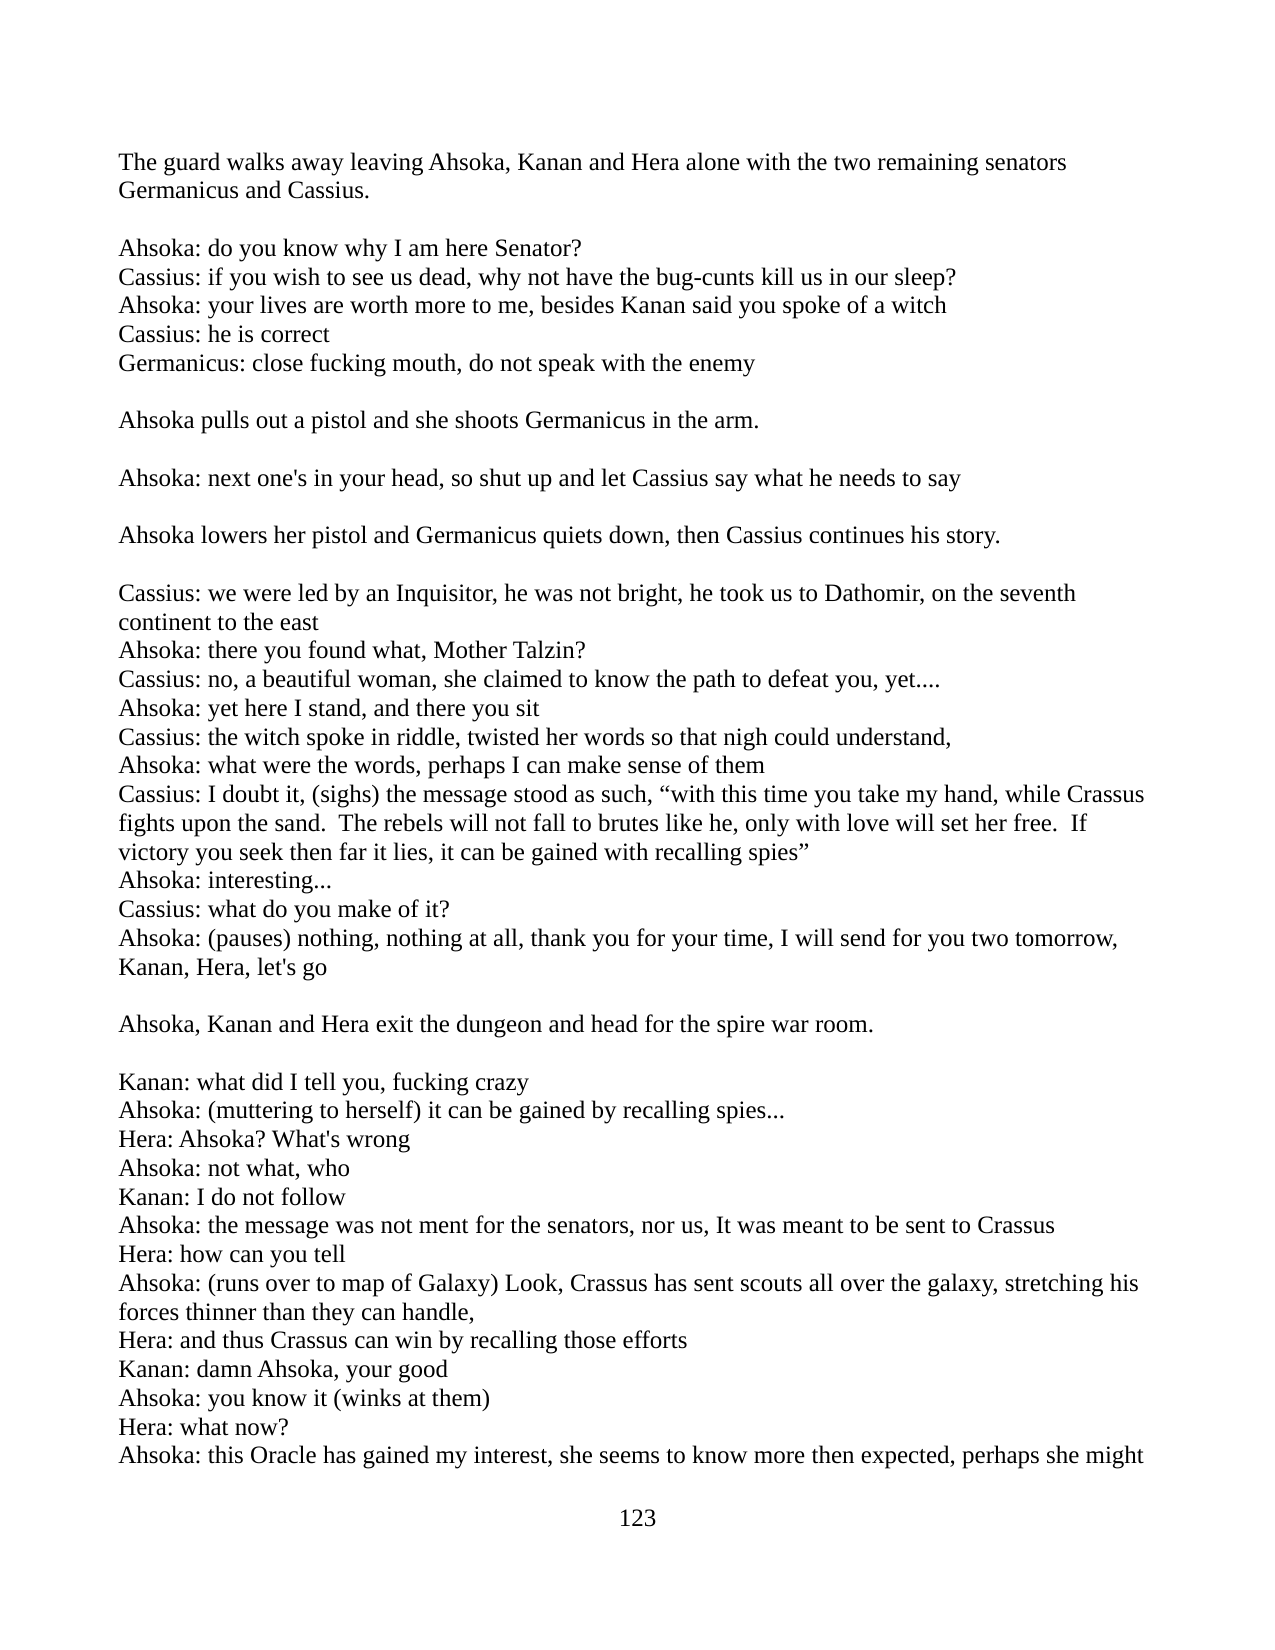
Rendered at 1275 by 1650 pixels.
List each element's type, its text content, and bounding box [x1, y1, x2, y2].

text Hera: and thus Crassus can win by recalling those efforts [118, 1326, 1157, 1354]
text Cassius: if you wish to see us dead, why not have the bug-cunts kill us in our sleep? [118, 262, 1157, 291]
text Ahsoka: there you found what, Mother Talzin? [118, 636, 1157, 664]
text Cassius: no, a beautiful woman, she claimed to know the path to defeat you, yet.... [118, 664, 1157, 693]
text Cassius: he is correct [118, 319, 1157, 348]
text Ahsoka: you know it (winks at them) [118, 1383, 1157, 1412]
text Ahsoka: not what, who [118, 1153, 1157, 1182]
text Ahsoka, Kanan and Hera exit the dungeon and head for the spire war room. [118, 1009, 1157, 1038]
text Ahsoka: (runs over to map of Galaxy) Look, Crassus has sent scouts all over the galaxy, stretching his forces thinner than they can handle, [118, 1268, 1157, 1326]
text Ahsoka: this Oracle has gained my interest, she seems to know more then expected, perhaps she might [118, 1441, 1157, 1469]
text Ahsoka: (pauses) nothing, nothing at all, thank you for your time, I will send for you two tomorrow, Kanan, Hera, let's go [118, 923, 1157, 981]
text Ahsoka: (muttering to herself) it can be gained by recalling spies... [118, 1096, 1157, 1124]
text The guard walks away leaving Ahsoka, Kanan and Hera alone with the two remaining senators Germanicus and Cassius. [118, 147, 1157, 204]
text Ahsoka pulls out a pistol and she shoots Germanicus in the arm. [118, 406, 1157, 434]
text Kanan: what did I tell you, fucking crazy [118, 1067, 1157, 1096]
text Ahsoka: interesting... [118, 866, 1157, 894]
text Ahsoka: do you know why I am here Senator? [118, 233, 1157, 262]
text Cassius: I doubt it, (sighs) the message stood as such, “with this time you take my hand, while Crassus fights upon the sand. The rebels will not fall to brutes like he, only with love will set her free. If victory you seek then far it lies, it can be gained with recalling spies” [118, 779, 1157, 866]
text Hera: what now? [118, 1412, 1157, 1441]
text Kanan: I do not follow [118, 1182, 1157, 1211]
text Cassius: what do you make of it? [118, 894, 1157, 923]
text Cassius: the witch spoke in riddle, twisted her words so that nigh could understand, [118, 722, 1157, 751]
text Ahsoka: next one's in your head, so shut up and let Cassius say what he needs to say [118, 463, 1157, 492]
text Hera: Ahsoka? What's wrong [118, 1124, 1157, 1153]
text Ahsoka: the message was not ment for the senators, nor us, It was meant to be sent to Crassus [118, 1211, 1157, 1239]
text Cassius: we were led by an Inquisitor, he was not bright, he took us to Dathomir, on the seventh continent to the east [118, 578, 1157, 636]
text Germanicus: close fucking mouth, do not speak with the enemy [118, 348, 1157, 377]
text Kanan: damn Ahsoka, your good [118, 1354, 1157, 1383]
text Ahsoka: what were the words, perhaps I can make sense of them [118, 751, 1157, 779]
text Ahsoka lowers her pistol and Germanicus quiets down, then Cassius continues his story. [118, 521, 1157, 549]
text Hera: how can you tell [118, 1239, 1157, 1268]
text Ahsoka: yet here I stand, and there you sit [118, 693, 1157, 722]
text Ahsoka: your lives are worth more to me, besides Kanan said you spoke of a witch [118, 291, 1157, 319]
